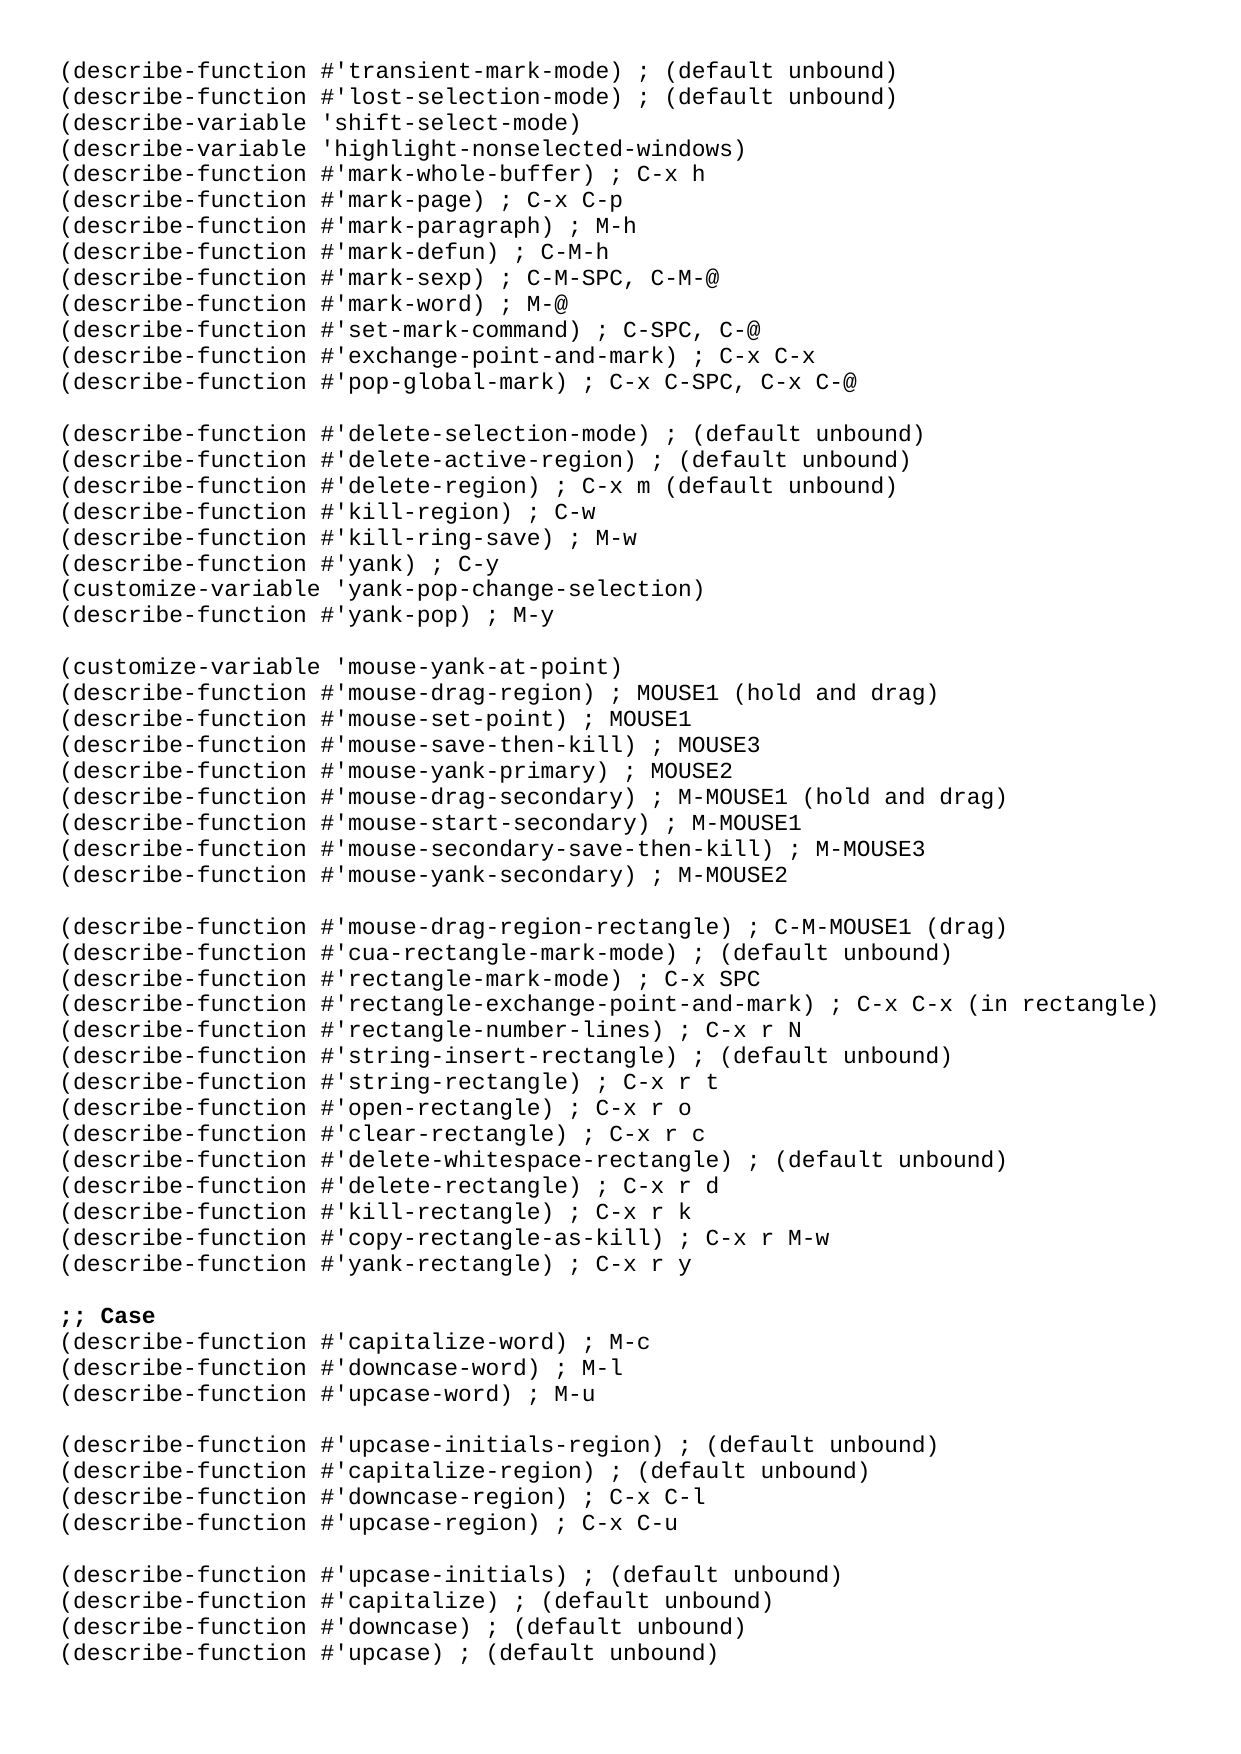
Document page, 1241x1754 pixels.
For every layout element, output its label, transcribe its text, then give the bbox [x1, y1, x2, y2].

text (describe-function #'mark-whole-buffer) ; C-x h [59, 163, 1181, 189]
text (describe-function #'kill-ring-save) ; M-w [59, 526, 1181, 552]
text (describe-function #'mouse-yank-primary) ; MOUSE2 [59, 759, 1181, 785]
text (describe-function #'string-rectangle) ; C-x r t [59, 1071, 1181, 1097]
text (describe-function #'set-mark-command) ; C-SPC, C-@ [59, 318, 1181, 344]
text (describe-function #'mark-word) ; M-@ [59, 292, 1181, 318]
text (describe-function #'rectangle-mark-mode) ; C-x SPC [59, 967, 1181, 993]
text (describe-function #'delete-whitespace-rectangle) ; (default unbound) [59, 1148, 1181, 1174]
text (describe-function #'upcase-region) ; C-x C-u [59, 1512, 1181, 1537]
text (describe-function #'yank) ; C-y [59, 552, 1181, 578]
text (describe-function #'upcase-initials) ; (default unbound) [59, 1563, 1181, 1589]
text ;; Case [59, 1304, 1181, 1330]
text (describe-function #'downcase-region) ; C-x C-l [59, 1486, 1181, 1512]
text (describe-function #'mark-sexp) ; C-M-SPC, C-M-@ [59, 267, 1181, 292]
text (describe-function #'mark-page) ; C-x C-p [59, 189, 1181, 215]
text (describe-function #'yank-pop) ; M-y [59, 604, 1181, 630]
text (describe-function #'mouse-set-point) ; MOUSE1 [59, 707, 1181, 733]
text (describe-function #'exchange-point-and-mark) ; C-x C-x [59, 344, 1181, 370]
text (describe-function #'delete-active-region) ; (default unbound) [59, 448, 1181, 474]
text (describe-function #'lost-selection-mode) ; (default unbound) [59, 85, 1181, 111]
text (describe-function #'upcase) ; (default unbound) [59, 1641, 1181, 1667]
text (describe-function #'cua-rectangle-mark-mode) ; (default unbound) [59, 941, 1181, 967]
text (describe-function #'mouse-secondary-save-then-kill) ; M-MOUSE3 [59, 837, 1181, 863]
text (describe-function #'copy-rectangle-as-kill) ; C-x r M-w [59, 1226, 1181, 1252]
text (describe-function #'mouse-drag-region-rectangle) ; C-M-MOUSE1 (drag) [59, 915, 1181, 941]
text (describe-function #'open-rectangle) ; C-x r o [59, 1097, 1181, 1122]
text (customize-variable 'yank-pop-change-selection) [59, 578, 1181, 604]
text (describe-function #'mouse-save-then-kill) ; MOUSE3 [59, 733, 1181, 759]
text (describe-function #'clear-rectangle) ; C-x r c [59, 1122, 1181, 1148]
text (describe-function #'kill-region) ; C-w [59, 500, 1181, 526]
text (describe-variable 'highlight-nonselected-windows) [59, 137, 1181, 163]
text (describe-function #'mouse-drag-secondary) ; M-MOUSE1 (hold and drag) [59, 785, 1181, 811]
text (describe-function #'upcase-word) ; M-u [59, 1382, 1181, 1408]
text (describe-function #'delete-rectangle) ; C-x r d [59, 1174, 1181, 1200]
text (describe-function #'upcase-initials-region) ; (default unbound) [59, 1434, 1181, 1460]
text (describe-function #'capitalize-word) ; M-c [59, 1330, 1181, 1356]
text (describe-function #'mark-paragraph) ; M-h [59, 215, 1181, 241]
text (describe-function #'transient-mark-mode) ; (default unbound) [59, 59, 1181, 85]
text (describe-function #'yank-rectangle) ; C-x r y [59, 1252, 1181, 1278]
text (describe-function #'mouse-start-secondary) ; M-MOUSE1 [59, 811, 1181, 837]
text (describe-function #'string-insert-rectangle) ; (default unbound) [59, 1045, 1181, 1071]
text (describe-function #'delete-selection-mode) ; (default unbound) [59, 422, 1181, 448]
text (describe-function #'mouse-yank-secondary) ; M-MOUSE2 [59, 863, 1181, 889]
text (describe-function #'rectangle-number-lines) ; C-x r N [59, 1019, 1181, 1045]
text (describe-function #'rectangle-exchange-point-and-mark) ; C-x C-x (in rectangle) [59, 993, 1181, 1019]
text (describe-function #'downcase) ; (default unbound) [59, 1615, 1181, 1641]
text (describe-function #'capitalize) ; (default unbound) [59, 1589, 1181, 1615]
text (customize-variable 'mouse-yank-at-point) [59, 656, 1181, 682]
text (describe-variable 'shift-select-mode) [59, 111, 1181, 137]
text (describe-function #'capitalize-region) ; (default unbound) [59, 1460, 1181, 1486]
text (describe-function #'kill-rectangle) ; C-x r k [59, 1200, 1181, 1226]
text (describe-function #'mouse-drag-region) ; MOUSE1 (hold and drag) [59, 682, 1181, 707]
text (describe-function #'pop-global-mark) ; C-x C-SPC, C-x C-@ [59, 370, 1181, 396]
text (describe-function #'delete-region) ; C-x m (default unbound) [59, 474, 1181, 500]
text (describe-function #'downcase-word) ; M-l [59, 1356, 1181, 1382]
text (describe-function #'mark-defun) ; C-M-h [59, 241, 1181, 267]
